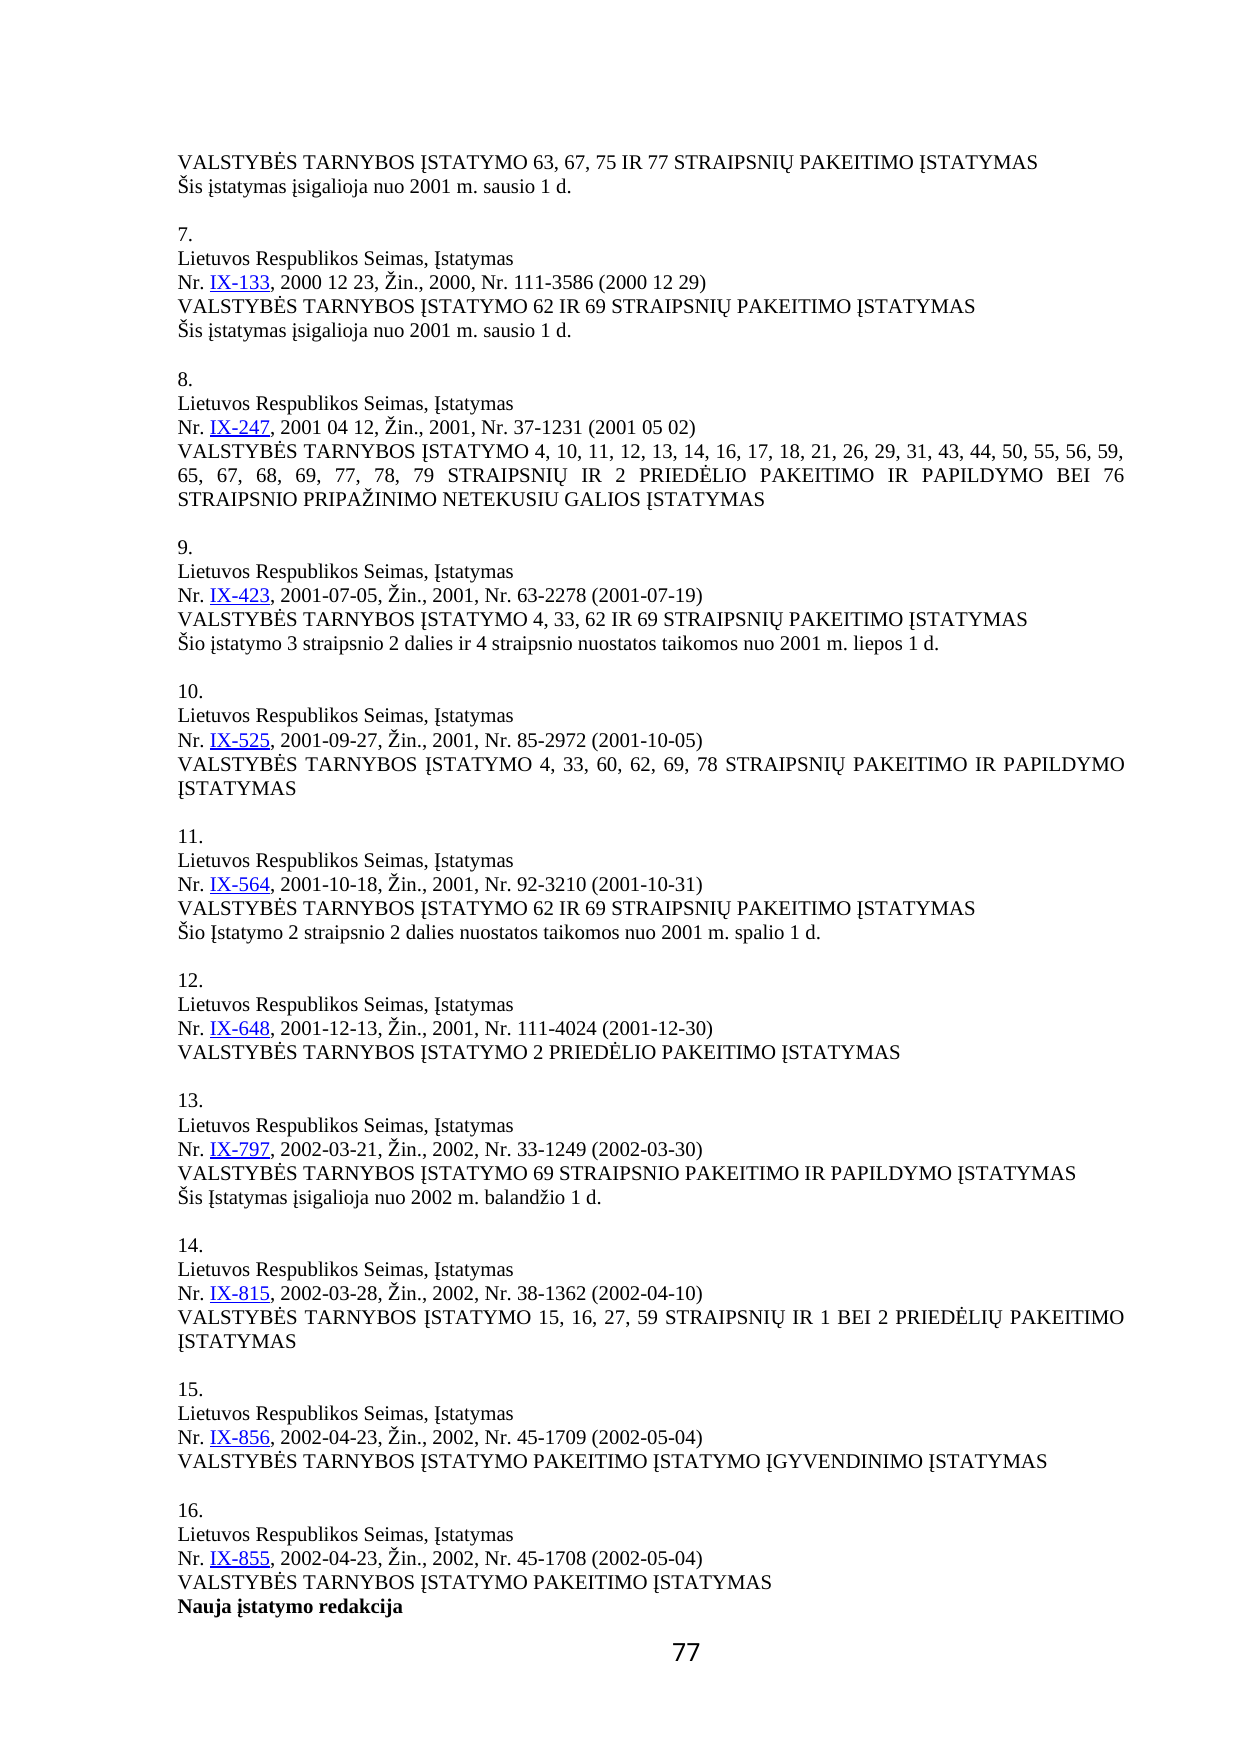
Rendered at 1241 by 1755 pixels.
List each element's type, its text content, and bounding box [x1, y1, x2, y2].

text 16. [177, 1497, 1126, 1522]
text Šis Įstatymas įsigalioja nuo 2002 m. balandžio 1 d. [177, 1185, 1126, 1209]
text Lietuvos Respublikos Seimas, Įstatymas [177, 992, 1126, 1016]
text 12. [177, 968, 1126, 992]
text Nr. IX-797, 2002-03-21, Žin., 2002, Nr. 33-1249 (2002-03-30) [177, 1137, 1126, 1161]
text VALSTYBĖS TARNYBOS ĮSTATYMO PAKEITIMO ĮSTATYMO ĮGYVENDINIMO ĮSTATYMAS [177, 1449, 1126, 1473]
text Lietuvos Respublikos Seimas, Įstatymas [177, 1112, 1126, 1137]
text Nr. IX-133, 2000 12 23, Žin., 2000, Nr. 111-3586 (2000 12 29) [177, 270, 1126, 294]
text Nr. IX-247, 2001 04 12, Žin., 2001, Nr. 37-1231 (2001 05 02) [177, 415, 1126, 439]
text Lietuvos Respublikos Seimas, Įstatymas [177, 559, 1126, 583]
text 7. [177, 222, 1126, 246]
text VALSTYBĖS TARNYBOS ĮSTATYMO 15, 16, 27, 59 STRAIPSNIŲ IR 1 BEI 2 PRIEDĖLIŲ PAKEITIMO ĮSTATYMAS [177, 1305, 1126, 1353]
text VALSTYBĖS TARNYBOS ĮSTATYMO 69 STRAIPSNIO PAKEITIMO IR PAPILDYMO ĮSTATYMAS [177, 1161, 1126, 1185]
text VALSTYBĖS TARNYBOS ĮSTATYMO 62 IR 69 STRAIPSNIŲ PAKEITIMO ĮSTATYMAS [177, 896, 1126, 920]
text 14. [177, 1233, 1126, 1257]
text Šis įstatymas įsigalioja nuo 2001 m. sausio 1 d. [177, 174, 1126, 198]
text Šis įstatymas įsigalioja nuo 2001 m. sausio 1 d. [177, 318, 1126, 342]
text Nr. IX-525, 2001-09-27, Žin., 2001, Nr. 85-2972 (2001-10-05) [177, 727, 1126, 752]
text Lietuvos Respublikos Seimas, Įstatymas [177, 1401, 1126, 1425]
text Šio įstatymo 3 straipsnio 2 dalies ir 4 straipsnio nuostatos taikomos nuo 2001 m. liepos 1 d. [177, 631, 1126, 655]
text VALSTYBĖS TARNYBOS ĮSTATYMO 4, 10, 11, 12, 13, 14, 16, 17, 18, 21, 26, 29, 31, 43, 44, 50, 55, 56, 59, 65, 67, 68, 69, 77, 78, 79 STRAIPSNIŲ IR 2 PRIEDĖLIO PAKEITIMO IR PAPILDYMO BEI 76 STRAIPSNIO PRIPAŽINIMO NETEKUSIU GALIOS ĮSTATYMAS [177, 439, 1126, 511]
text Nauja įstatymo redakcija [177, 1594, 1126, 1618]
text Nr. IX-648, 2001-12-13, Žin., 2001, Nr. 111-4024 (2001-12-30) [177, 1016, 1126, 1040]
text Lietuvos Respublikos Seimas, Įstatymas [177, 848, 1126, 872]
text Šio Įstatymo 2 straipsnio 2 dalies nuostatos taikomos nuo 2001 m. spalio 1 d. [177, 920, 1126, 944]
text Lietuvos Respublikos Seimas, Įstatymas [177, 246, 1126, 270]
text 10. [177, 679, 1126, 703]
text Nr. IX-856, 2002-04-23, Žin., 2002, Nr. 45-1709 (2002-05-04) [177, 1425, 1126, 1449]
text 11. [177, 824, 1126, 848]
text VALSTYBĖS TARNYBOS ĮSTATYMO 62 IR 69 STRAIPSNIŲ PAKEITIMO ĮSTATYMAS [177, 294, 1126, 318]
text 8. [177, 367, 1126, 391]
text VALSTYBĖS TARNYBOS ĮSTATYMO PAKEITIMO ĮSTATYMAS [177, 1570, 1126, 1594]
text Nr. IX-855, 2002-04-23, Žin., 2002, Nr. 45-1708 (2002-05-04) [177, 1546, 1126, 1570]
text Lietuvos Respublikos Seimas, Įstatymas [177, 703, 1126, 727]
text VALSTYBĖS TARNYBOS ĮSTATYMO 63, 67, 75 IR 77 STRAIPSNIŲ PAKEITIMO ĮSTATYMAS [177, 150, 1126, 174]
text VALSTYBĖS TARNYBOS ĮSTATYMO 4, 33, 62 IR 69 STRAIPSNIŲ PAKEITIMO ĮSTATYMAS [177, 607, 1126, 631]
text VALSTYBĖS TARNYBOS ĮSTATYMO 4, 33, 60, 62, 69, 78 STRAIPSNIŲ PAKEITIMO IR PAPILDYMO ĮSTATYMAS [177, 752, 1126, 800]
text Nr. IX-423, 2001-07-05, Žin., 2001, Nr. 63-2278 (2001-07-19) [177, 583, 1126, 607]
text 13. [177, 1088, 1126, 1112]
text Lietuvos Respublikos Seimas, Įstatymas [177, 1257, 1126, 1281]
text Lietuvos Respublikos Seimas, Įstatymas [177, 1522, 1126, 1546]
text 15. [177, 1377, 1126, 1401]
text Lietuvos Respublikos Seimas, Įstatymas [177, 391, 1126, 415]
text Nr. IX-564, 2001-10-18, Žin., 2001, Nr. 92-3210 (2001-10-31) [177, 872, 1126, 896]
text 9. [177, 535, 1126, 559]
text Nr. IX-815, 2002-03-28, Žin., 2002, Nr. 38-1362 (2002-04-10) [177, 1281, 1126, 1305]
text VALSTYBĖS TARNYBOS ĮSTATYMO 2 PRIEDĖLIO PAKEITIMO ĮSTATYMAS [177, 1040, 1126, 1064]
